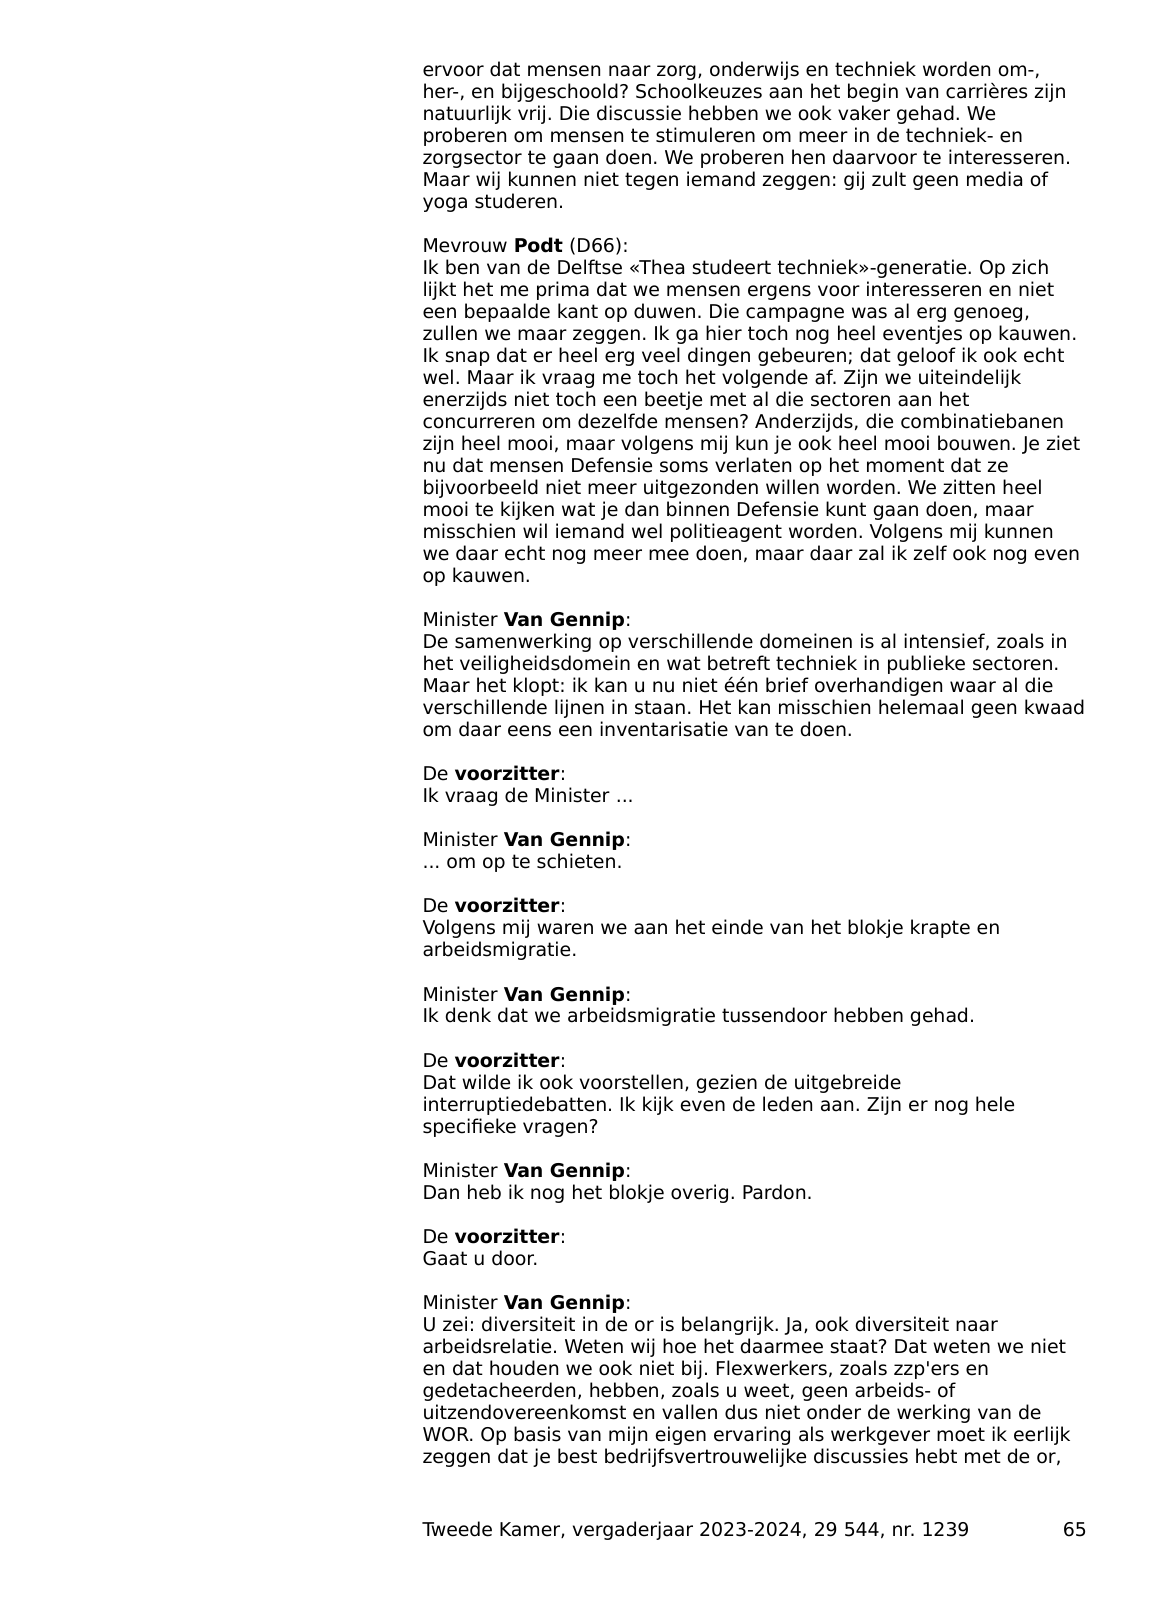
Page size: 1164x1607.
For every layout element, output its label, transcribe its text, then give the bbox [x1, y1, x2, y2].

text Ik vraag de Minister ... [422, 785, 1087, 807]
text Ik ben van de Delftse «Thea studeert techniek»-generatie. Op zich lijkt het me prima dat we mensen ergens voor interesseren en niet een bepaalde kant op duwen. Die campagne was al erg genoeg, zullen we maar zeggen. Ik ga hier toch nog heel eventjes op kauwen. Ik snap dat er heel erg veel dingen gebeuren; dat geloof ik ook echt wel. Maar ik vraag me toch het volgende af. Zijn we uiteindelijk enerzijds niet toch een beetje met al die sectoren aan het concurreren om dezelfde mensen? Anderzijds, die combinatiebanen zijn heel mooi, maar volgens mij kun je ook heel mooi bouwen. Je ziet nu dat mensen Defensie soms verlaten op het moment dat ze bijvoorbeeld niet meer uitgezonden willen worden. We zitten heel mooi te kijken wat je dan binnen Defensie kunt gaan doen, maar misschien wil iemand wel politieagent worden. Volgens mij kunnen we daar echt nog meer mee doen, maar daar zal ik zelf ook nog even op kauwen. [422, 257, 1087, 587]
text Mevrouw Podt (D66): [422, 235, 1087, 257]
text De voorzitter: [422, 1226, 1087, 1248]
text Dat wilde ik ook voorstellen, gezien de uitgebreide interruptiedebatten. Ik kijk even de leden aan. Zijn er nog hele specifieke vragen? [422, 1072, 1087, 1137]
text Dan heb ik nog het blokje overig. Pardon. [422, 1182, 1087, 1204]
text Minister Van Gennip: [422, 1160, 1087, 1182]
text Gaat u door. [422, 1248, 1087, 1270]
text Ik denk dat we arbeidsmigratie tussendoor hebben gehad. [422, 1005, 1087, 1027]
text Minister Van Gennip: [422, 829, 1087, 851]
text Minister Van Gennip: [422, 1292, 1087, 1314]
text De voorzitter: [422, 1049, 1087, 1072]
text U zei: diversiteit in de or is belangrijk. Ja, ook diversiteit naar arbeidsrelatie. Weten wij hoe het daarmee staat? Dat weten we niet en dat houden we ook niet bij. Flexwerkers, zoals zzp'ers en gedetacheerden, hebben, zoals u weet, geen arbeids- of uitzendovereenkomst en vallen dus niet onder de werking van de WOR. Op basis van mijn eigen ervaring als werkgever moet ik eerlijk zeggen dat je best bedrijfsvertrouwelijke discussies hebt met de or, [422, 1314, 1087, 1468]
text Volgens mij waren we aan het einde van het blokje krapte en arbeidsmigratie. [422, 917, 1087, 961]
text De voorzitter: [422, 895, 1087, 917]
text De voorzitter: [422, 763, 1087, 785]
text ... om op te schieten. [422, 851, 1087, 873]
text De samenwerking op verschillende domeinen is al intensief, zoals in het veiligheidsdomein en wat betreft techniek in publieke sectoren. Maar het klopt: ik kan u nu niet één brief overhandigen waar al die verschillende lijnen in staan. Het kan misschien helemaal geen kwaad om daar eens een inventarisatie van te doen. [422, 631, 1087, 741]
text ervoor dat mensen naar zorg, onderwijs en techniek worden om-, her-, en bijgeschoold? Schoolkeuzes aan het begin van carrières zijn natuurlijk vrij. Die discussie hebben we ook vaker gehad. We proberen om mensen te stimuleren om meer in de techniek- en zorgsector te gaan doen. We proberen hen daarvoor te interesseren. Maar wij kunnen niet tegen iemand zeggen: gij zult geen media of yoga studeren. [422, 59, 1087, 213]
text Minister Van Gennip: [422, 609, 1087, 631]
text Minister Van Gennip: [422, 983, 1087, 1005]
